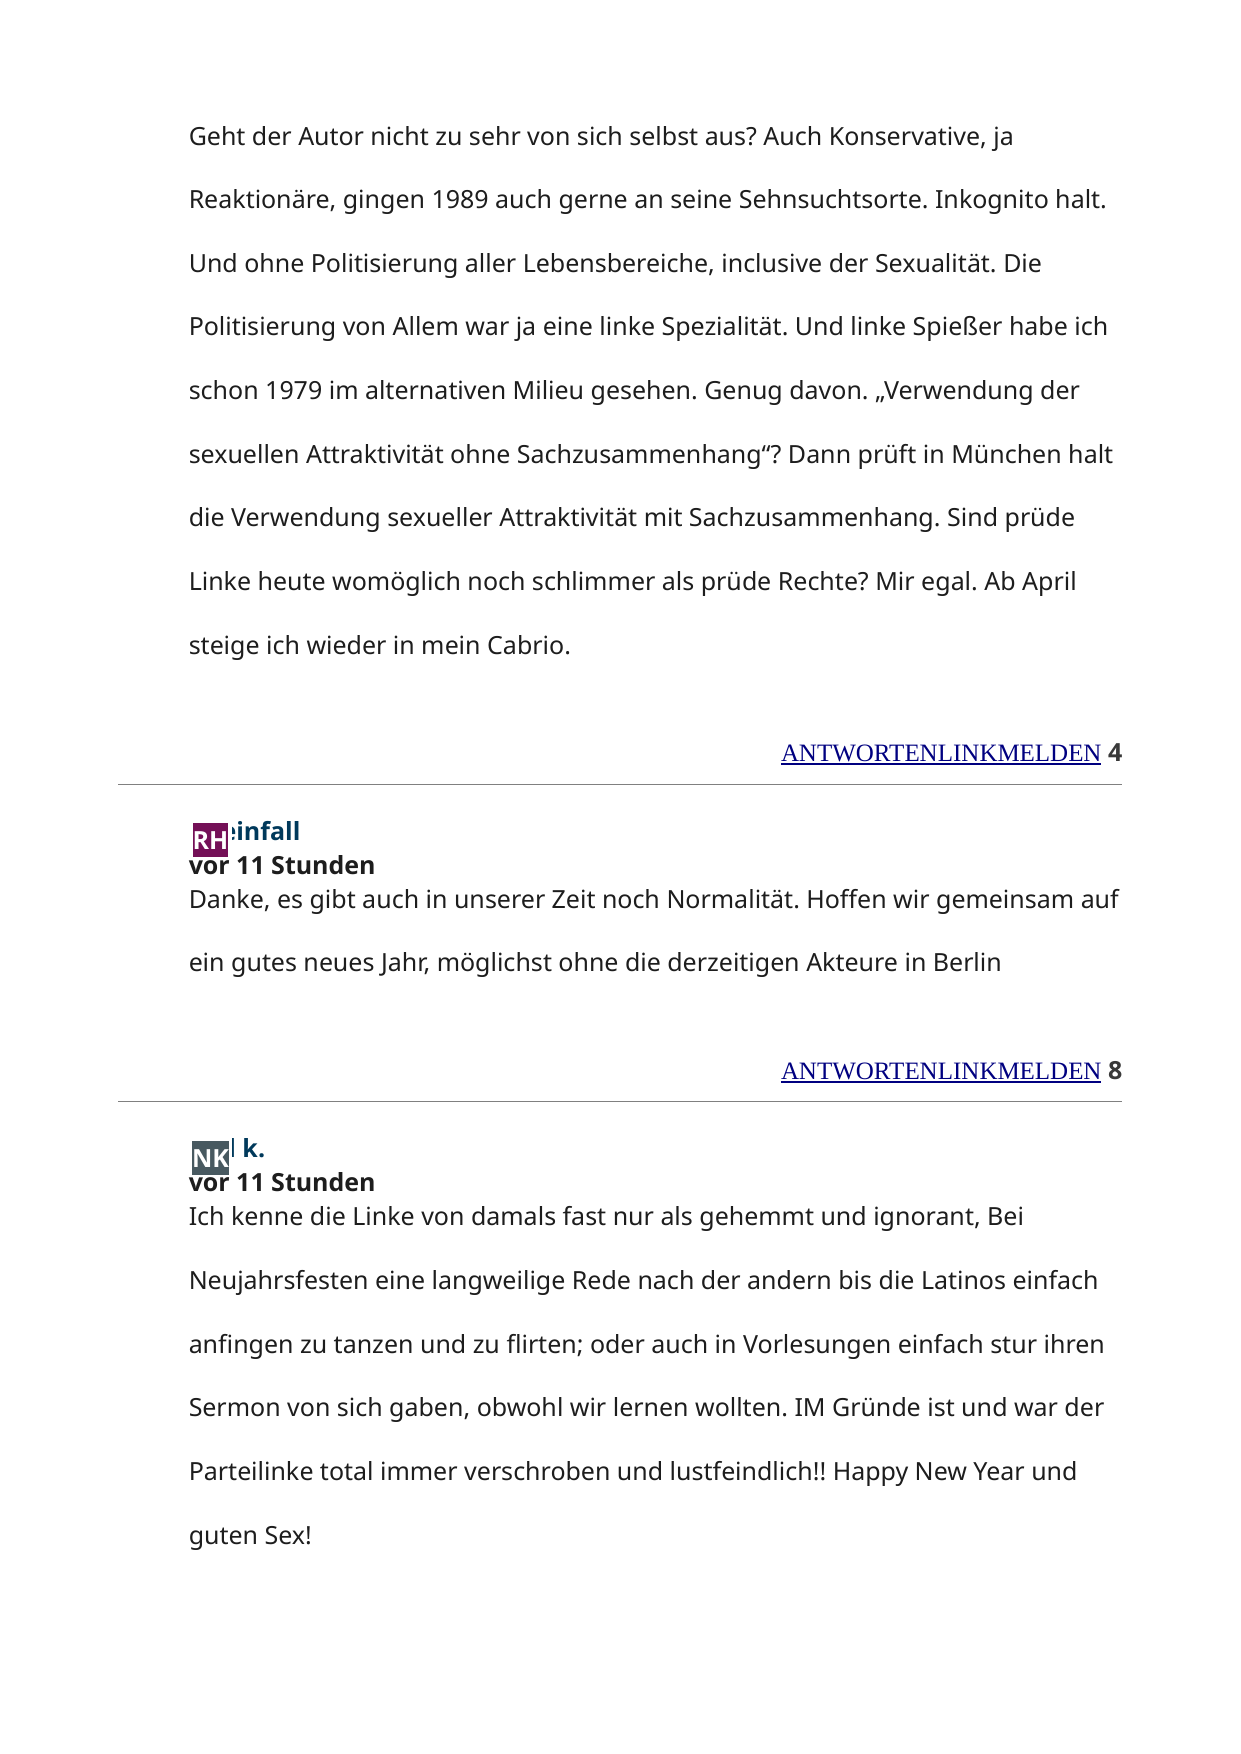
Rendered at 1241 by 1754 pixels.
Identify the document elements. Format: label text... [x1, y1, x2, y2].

text Geht der Autor nicht zu sehr von sich selbst aus? Auch Konservative, ja Reaktionäre, gingen 1989 auch gerne an seine Sehnsuchtsorte. Inkognito halt. Und ohne Politisierung aller Lebensbereiche, inclusive der Sexualität. Die Politisierung von Allem war ja eine linke Spezialität. Und linke Spießer habe ich schon 1979 im alternativen Milieu gesehen. Genug davon. „Verwendung der sexuellen Attraktivität ohne Sachzusammenhang“? Dann prüft in München halt die Verwendung sexueller Attraktivität mit Sachzusammenhang. Sind prüde Linke heute womöglich noch schlimmer als prüde Rechte? Mir egal. Ab April steige ich wieder in mein Cabrio. [188, 118, 1122, 661]
text vor 11 Stunden [188, 1165, 1122, 1199]
text vor 11 Stunden [188, 847, 1122, 881]
text NK [188, 1131, 232, 1175]
text ANTWORTENLINKMELDEN 8 [188, 1009, 1122, 1087]
text nad k. [232, 1131, 1122, 1165]
text Danke, es gibt auch in unserer Zeit noch Normalität. Hoffen wir gemeinsam auf ein gutes neues Jahr, möglichst ohne die derzeitigen Akteure in Berlin [188, 881, 1122, 979]
text Rheinfall [232, 813, 1122, 847]
text Ich kenne die Linke von damals fast nur als gehemmt und ignorant, Bei Neujahrsfesten eine langweilige Rede nach der andern bis die Latinos einfach anfingen zu tanzen und zu flirten; oder auch in Vorlesungen einfach stur ihren Sermon von sich gaben, obwohl wir lernen wollten. IM Gründe ist und war der Parteilinke total immer verschroben und lustfeindlich!! Happy New Year und guten Sex! [188, 1199, 1122, 1551]
text RH [188, 813, 232, 857]
text ANTWORTENLINKMELDEN 4 [188, 691, 1122, 769]
